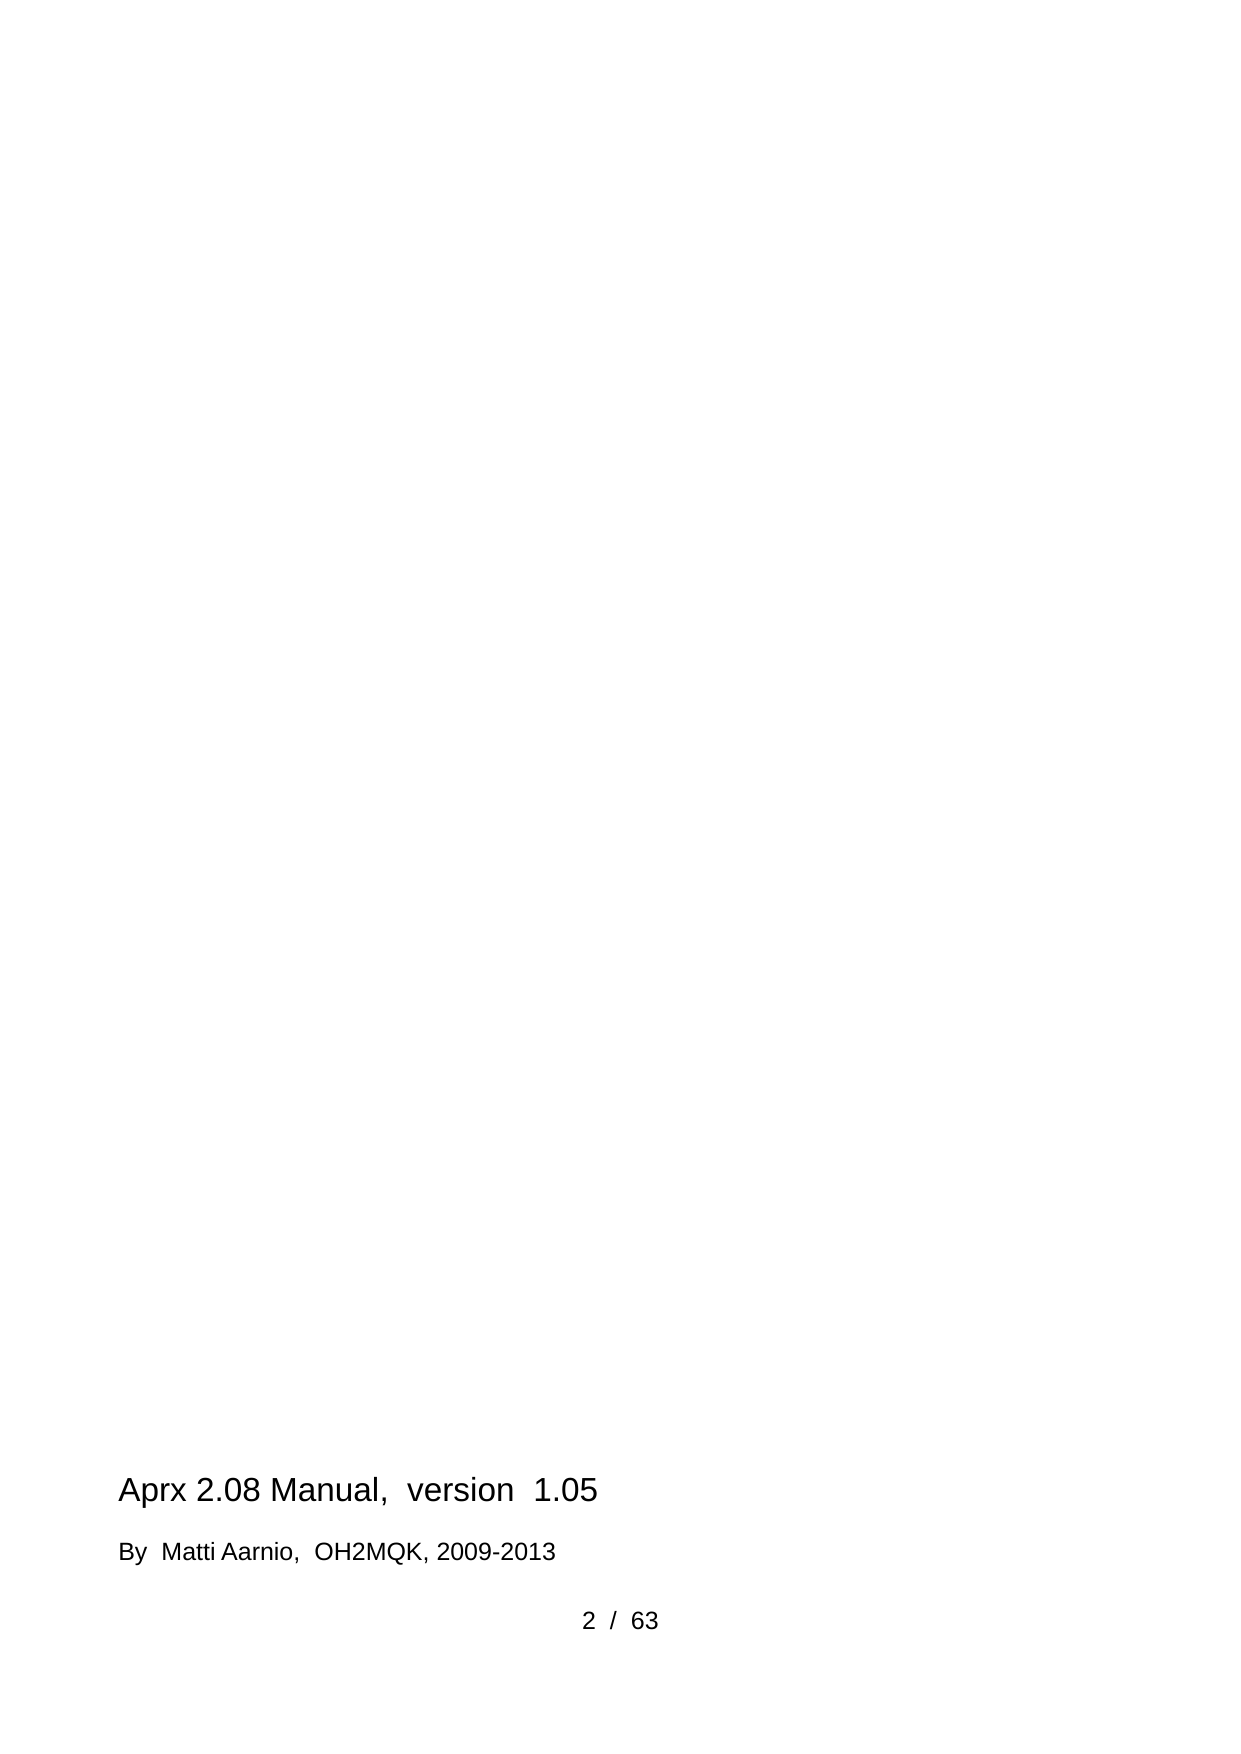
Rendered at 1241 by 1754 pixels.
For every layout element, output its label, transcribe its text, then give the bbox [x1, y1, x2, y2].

text Aprx 2.08 Manual, version 1.05 [118, 1470, 1122, 1508]
text By Matti Aarnio, OH2MQK, 2009-2013 [118, 1537, 1122, 1566]
